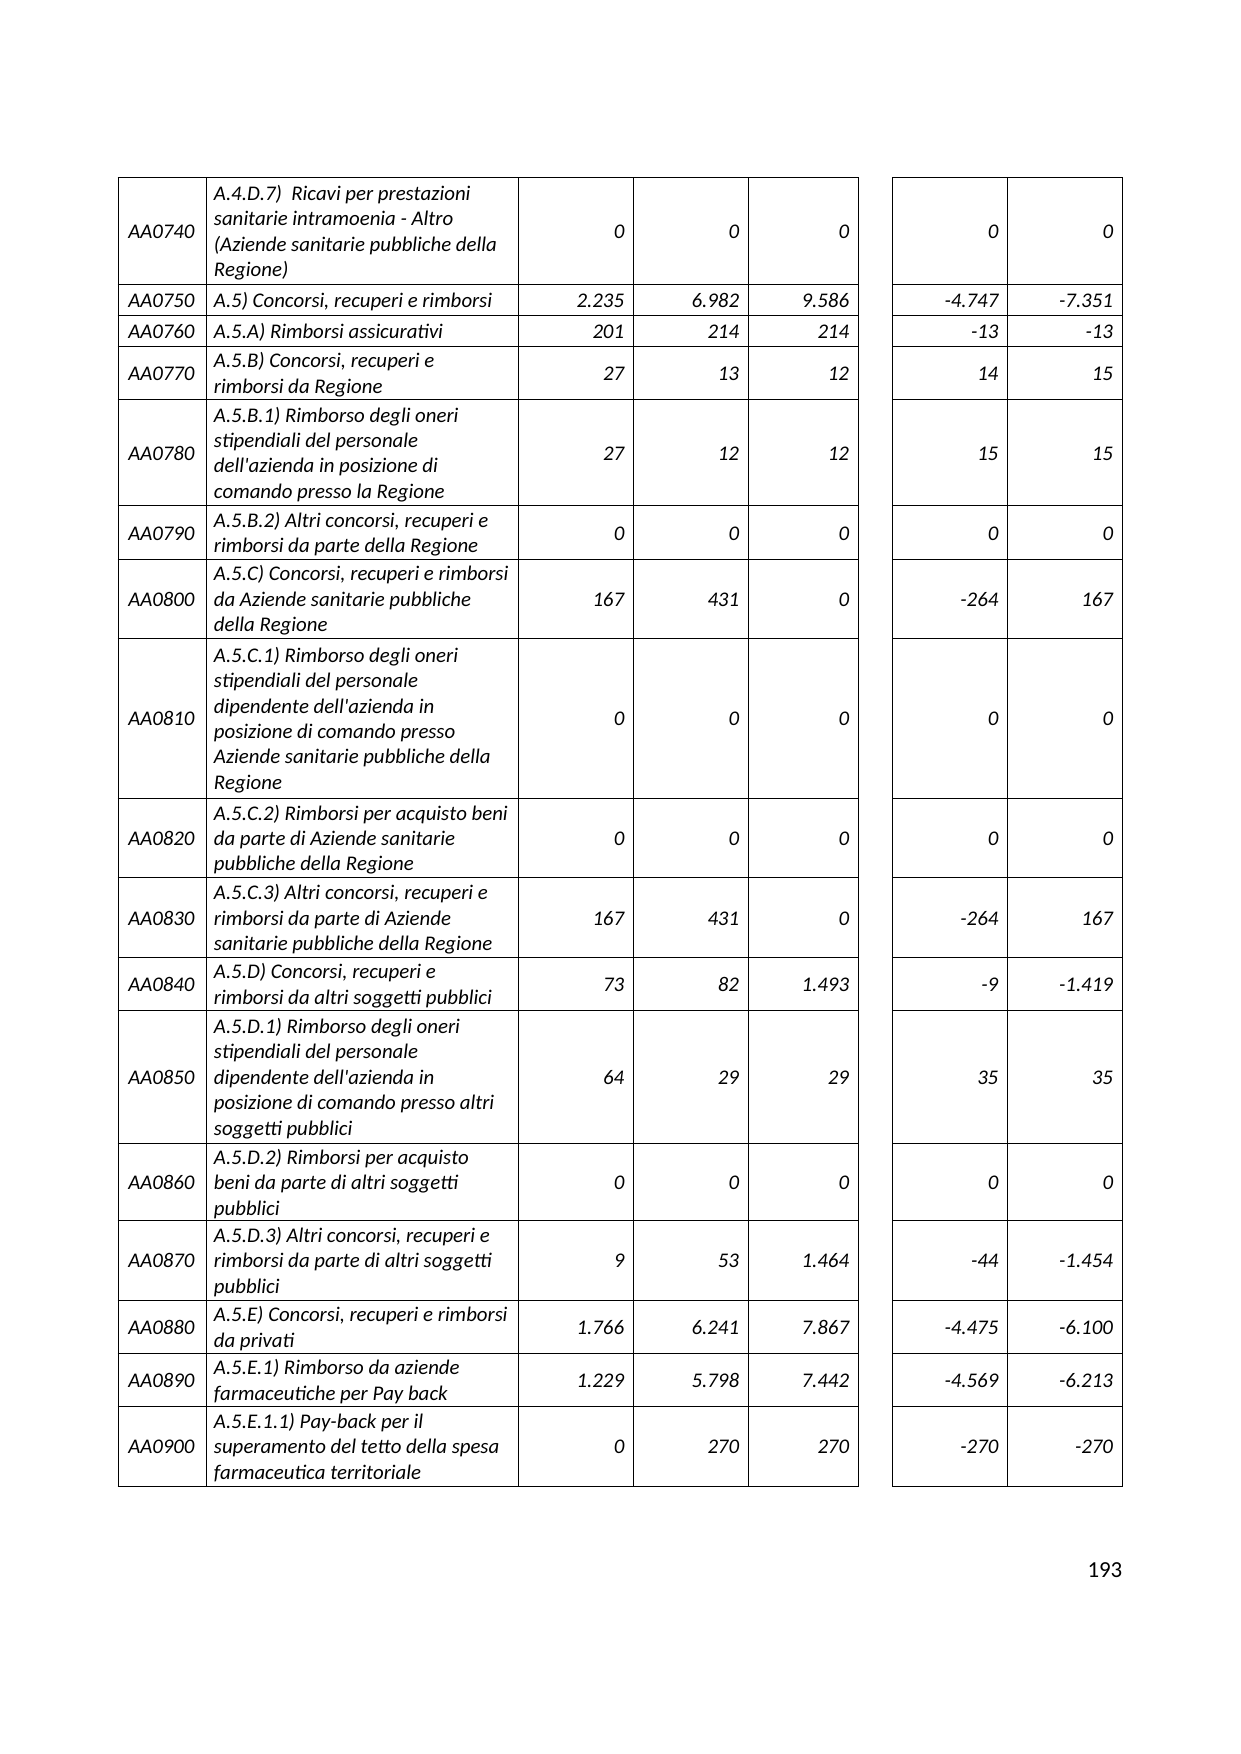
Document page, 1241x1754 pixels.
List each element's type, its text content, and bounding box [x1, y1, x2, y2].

table_cell -4.475 [893, 1301, 1007, 1353]
table_cell 201 [519, 316, 633, 346]
table_cell -4.747 [893, 285, 1007, 315]
table_cell A.5.D.2) Rimborsi per acquisto beni da parte di altri soggetti pubblici [207, 1144, 518, 1220]
table_cell -4.569 [893, 1354, 1007, 1406]
table_cell 9.586 [749, 285, 858, 315]
table_cell -264 [893, 878, 1007, 957]
table_cell A.5.B.2) Altri concorsi, recuperi e rimborsi da parte della Regione [207, 506, 518, 558]
table_cell 0 [1008, 506, 1122, 558]
table_cell [859, 638, 892, 797]
table_cell 0 [893, 639, 1007, 797]
table_cell A.5.C.3) Altri concorsi, recuperi e rimborsi da parte di Aziende sanitarie pubbliche della Regione [207, 878, 518, 957]
table_cell AA0740 [119, 178, 206, 283]
table_cell 0 [519, 799, 633, 877]
table_cell [859, 1010, 892, 1143]
table_cell A.5.E) Concorsi, recuperi e rimborsi da privati [207, 1301, 518, 1353]
table_cell 0 [634, 1144, 748, 1220]
table_cell AA0770 [119, 347, 206, 399]
table_cell 12 [749, 400, 858, 505]
table_cell 0 [519, 1407, 633, 1486]
table_cell A.5.D) Concorsi, recuperi e rimborsi da altri soggetti pubblici [207, 958, 518, 1010]
table_cell 0 [893, 799, 1007, 877]
table_cell 12 [749, 347, 858, 399]
table_cell A.4.D.7) Ricavi per prestazioni sanitarie intramoenia - Altro (Aziende sanitarie pubbliche della Regione) [207, 178, 518, 283]
table_cell A.5.E.1.1) Pay-back per il superamento del tetto della spesa farmaceutica territoriale [207, 1407, 518, 1486]
table_cell [859, 315, 892, 346]
table_cell 53 [634, 1221, 748, 1300]
table_cell AA0870 [119, 1221, 206, 1300]
table_cell 15 [893, 400, 1007, 505]
table_cell 0 [1008, 639, 1122, 797]
table_cell [859, 177, 892, 283]
table_cell 270 [749, 1407, 858, 1486]
table_cell A.5.D.1) Rimborso degli oneri stipendiali del personale dipendente dell'azienda in posizione di comando presso altri soggetti pubblici [207, 1011, 518, 1143]
table_cell [859, 399, 892, 505]
table_cell 1.493 [749, 958, 858, 1010]
table_cell 35 [893, 1011, 1007, 1143]
table_cell A.5.D.3) Altri concorsi, recuperi e rimborsi da parte di altri soggetti pubblici [207, 1221, 518, 1300]
table_cell 0 [749, 799, 858, 877]
table_cell 0 [749, 560, 858, 638]
table_cell 167 [519, 560, 633, 638]
table_cell 0 [634, 799, 748, 877]
table_cell 7.442 [749, 1354, 858, 1406]
table_cell AA0860 [119, 1144, 206, 1220]
table_cell 14 [893, 347, 1007, 399]
table_cell [859, 1353, 892, 1406]
table_cell -264 [893, 560, 1007, 638]
table_cell 64 [519, 1011, 633, 1143]
table_cell A.5.C) Concorsi, recuperi e rimborsi da Aziende sanitarie pubbliche della Regione [207, 560, 518, 638]
table_cell 29 [634, 1011, 748, 1143]
table_cell -9 [893, 958, 1007, 1010]
table_cell 431 [634, 878, 748, 957]
table_cell 0 [634, 639, 748, 797]
table_cell [859, 1220, 892, 1300]
table_cell 27 [519, 400, 633, 505]
table_cell -44 [893, 1221, 1007, 1300]
table_cell -13 [893, 316, 1007, 346]
table_cell AA0830 [119, 878, 206, 957]
table_cell 0 [519, 178, 633, 283]
table_cell 0 [749, 506, 858, 558]
table_cell AA0840 [119, 958, 206, 1010]
table_cell 0 [1008, 178, 1122, 283]
table_cell 0 [519, 639, 633, 797]
table_cell 6.241 [634, 1301, 748, 1353]
table_cell [859, 1300, 892, 1353]
table_cell 2.235 [519, 285, 633, 315]
table_cell AA0780 [119, 400, 206, 505]
table_cell [859, 1406, 892, 1486]
table_cell -270 [1008, 1407, 1122, 1486]
table_cell [859, 877, 892, 957]
table_cell AA0760 [119, 316, 206, 346]
table_cell 6.982 [634, 285, 748, 315]
table_cell 167 [519, 878, 633, 957]
table_cell 0 [634, 178, 748, 283]
table_cell 5.798 [634, 1354, 748, 1406]
table_cell 0 [1008, 1144, 1122, 1220]
table_cell A.5.E.1) Rimborso da aziende farmaceutiche per Pay back [207, 1354, 518, 1406]
table_cell 0 [519, 506, 633, 558]
table_cell -1.454 [1008, 1221, 1122, 1300]
table_cell 0 [893, 506, 1007, 558]
table_cell -270 [893, 1407, 1007, 1486]
table_cell 214 [749, 316, 858, 346]
table_cell 29 [749, 1011, 858, 1143]
table_cell 1.766 [519, 1301, 633, 1353]
table_cell 73 [519, 958, 633, 1010]
table_cell 82 [634, 958, 748, 1010]
table_cell AA0790 [119, 506, 206, 558]
table_cell 0 [893, 1144, 1007, 1220]
table_cell -1.419 [1008, 958, 1122, 1010]
table_cell 12 [634, 400, 748, 505]
table_cell AA0750 [119, 285, 206, 315]
table_cell AA0800 [119, 560, 206, 638]
table_cell 167 [1008, 560, 1122, 638]
table_cell 27 [519, 347, 633, 399]
table_cell -7.351 [1008, 285, 1122, 315]
table_cell [859, 798, 892, 877]
table_cell 0 [749, 639, 858, 797]
table_cell -13 [1008, 316, 1122, 346]
table_cell 1.464 [749, 1221, 858, 1300]
table_cell 7.867 [749, 1301, 858, 1353]
table_cell 270 [634, 1407, 748, 1486]
table_cell -6.100 [1008, 1301, 1122, 1353]
table_cell [859, 957, 892, 1010]
table_cell A.5.A) Rimborsi assicurativi [207, 316, 518, 346]
table_cell A.5.B) Concorsi, recuperi e rimborsi da Regione [207, 347, 518, 399]
table_cell 1.229 [519, 1354, 633, 1406]
table_cell 431 [634, 560, 748, 638]
table_cell [859, 284, 892, 315]
table_cell [859, 505, 892, 558]
table_cell A.5.B.1) Rimborso degli oneri stipendiali del personale dell'azienda in posizione di comando presso la Regione [207, 400, 518, 505]
table_cell A.5) Concorsi, recuperi e rimborsi [207, 285, 518, 315]
table_cell 15 [1008, 400, 1122, 505]
table_cell 0 [1008, 799, 1122, 877]
table_cell 35 [1008, 1011, 1122, 1143]
table_cell 15 [1008, 347, 1122, 399]
table_cell -6.213 [1008, 1354, 1122, 1406]
table_cell 0 [634, 506, 748, 558]
table_cell 9 [519, 1221, 633, 1300]
table_cell A.5.C.2) Rimborsi per acquisto beni da parte di Aziende sanitarie pubbliche della Regione [207, 799, 518, 877]
table_cell A.5.C.1) Rimborso degli oneri stipendiali del personale dipendente dell'azienda in posizione di comando presso Aziende sanitarie pubbliche della Regione [207, 639, 518, 797]
table_cell 214 [634, 316, 748, 346]
table_cell AA0890 [119, 1354, 206, 1406]
table_cell [859, 346, 892, 399]
table_cell 0 [893, 178, 1007, 283]
table_cell 0 [749, 878, 858, 957]
table_cell AA0900 [119, 1407, 206, 1486]
table_cell 13 [634, 347, 748, 399]
table_cell 0 [519, 1144, 633, 1220]
table_cell 167 [1008, 878, 1122, 957]
table_cell [859, 559, 892, 638]
table_cell AA0810 [119, 639, 206, 797]
table_cell [859, 1143, 892, 1220]
table_cell AA0820 [119, 799, 206, 877]
table_cell AA0880 [119, 1301, 206, 1353]
table_cell AA0850 [119, 1011, 206, 1143]
table_cell 0 [749, 1144, 858, 1220]
table_cell 0 [749, 178, 858, 283]
